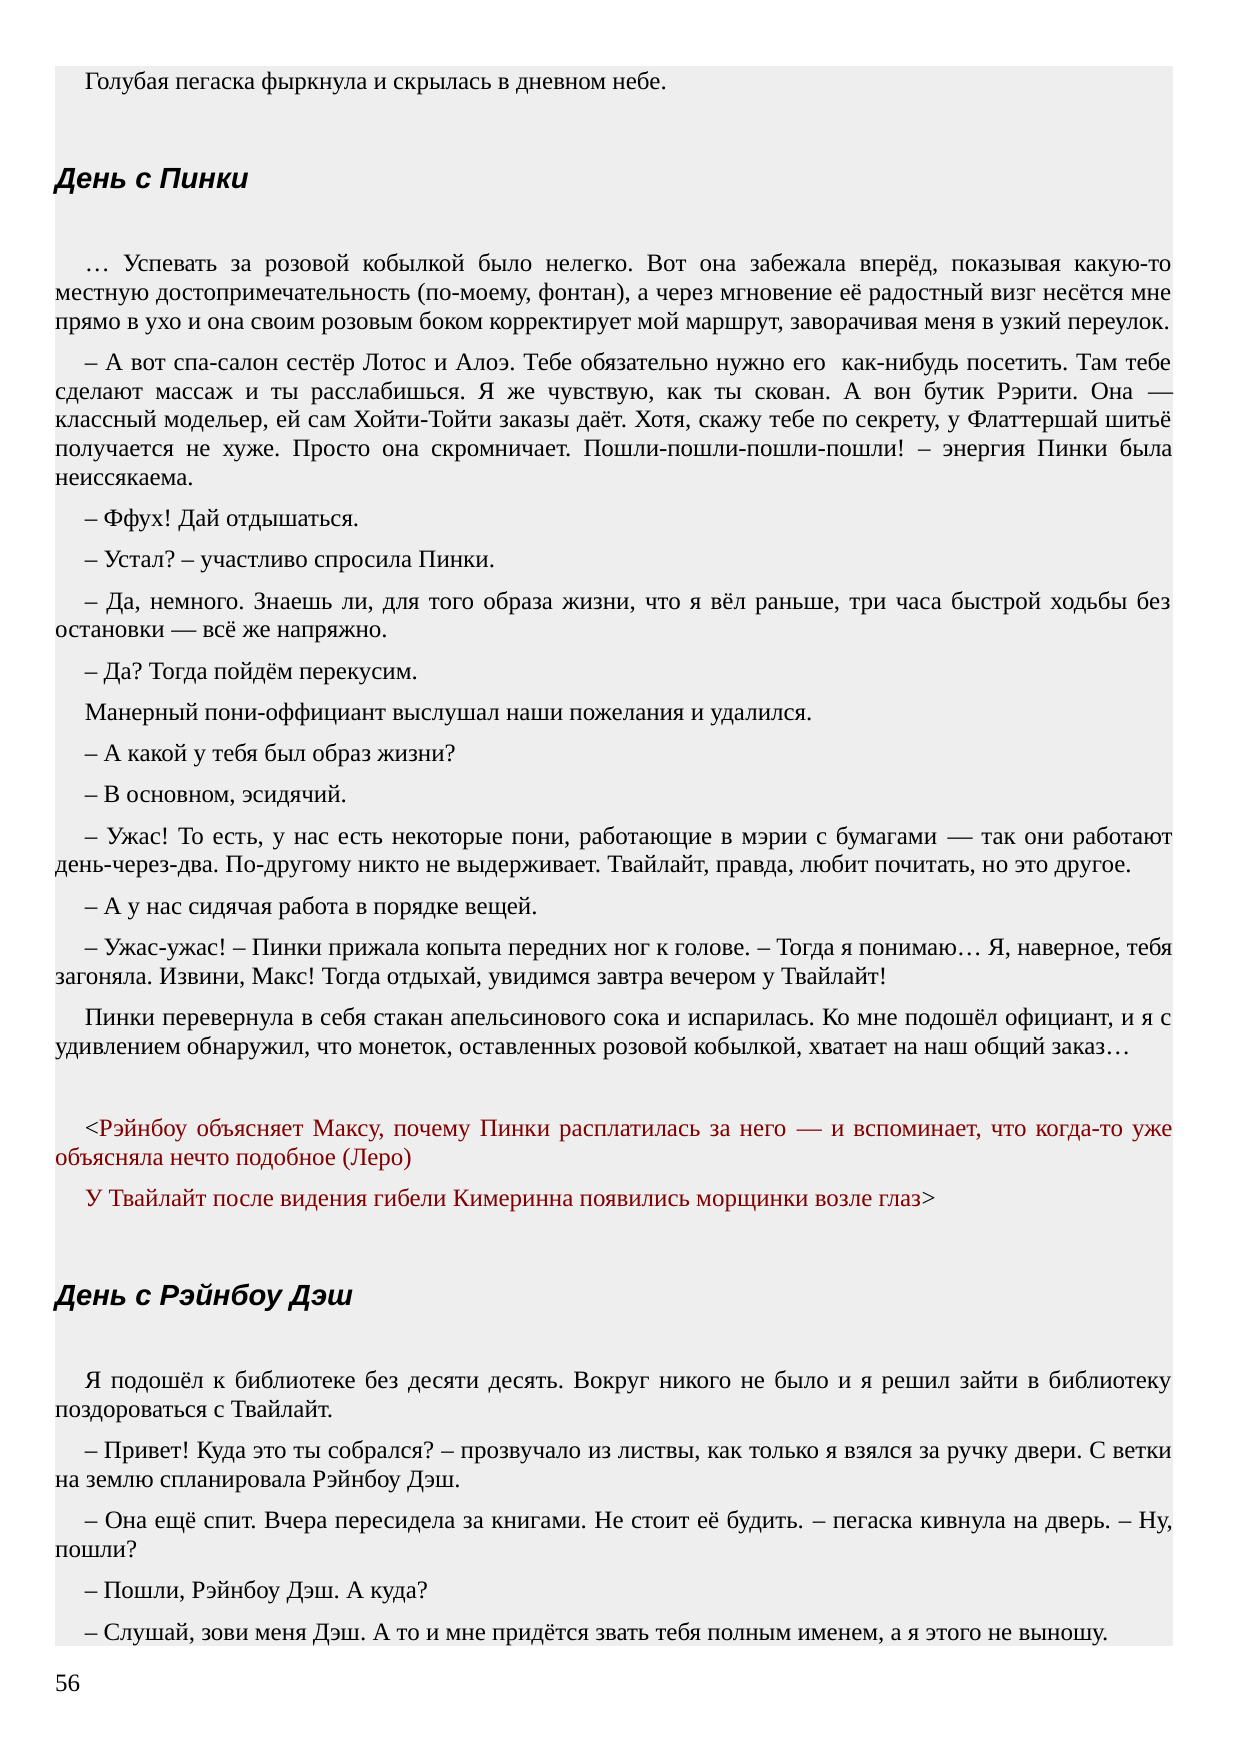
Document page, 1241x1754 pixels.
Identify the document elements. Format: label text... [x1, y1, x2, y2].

text Пинки перевернула в себя стакан апельсинового сока и испарилась. Ко мне подошёл официант, и я с удивлением обнаружил, что монеток, оставленных розовой кобылкой, хватает на наш общий заказ… [55, 1002, 1173, 1059]
text – Ффух! Дай отдышаться. [55, 503, 1173, 532]
text – А вот спа-салон сестёр Лотос и Алоэ. Тебе обязательно нужно его как-нибудь посетить. Там тебе сделают массаж и ты расслабишься. Я же чувствую, как ты скован. А вон бутик Рэрити. Она — классный модельер, ей сам Хойти-Тойти заказы даёт. Хотя, скажу тебе по секрету, у Флаттершай шитьё получается не хуже. Просто она скромничает. Пошли-пошли-пошли-пошли! – энергия Пинки была неиссякаема. [55, 347, 1173, 491]
text – Пошли, Рэйнбоу Дэш. А куда? [55, 1576, 1173, 1604]
text – Слушай, зови меня Дэш. А то и мне придётся звать тебя полным именем, а я этого не выношу. [55, 1617, 1173, 1646]
text – Ужас-ужас! – Пинки прижала копыта передних ног к голове. – Тогда я понимаю… Я, наверное, тебя загоняла. Извини, Макс! Тогда отдыхай, увидимся завтра вечером у Твайлайт! [55, 932, 1173, 989]
text – Ужас! То есть, у нас есть некоторые пони, работающие в мэрии с бумагами — так они работают день-через-два. По-другому никто не выдерживает. Твайлайт, правда, любит почитать, но это другое. [55, 821, 1173, 878]
text … Успевать за розовой кобылкой было нелегко. Вот она забежала вперёд, показывая какую-то местную достопримечательность (по-моему, фонтан), а через мгновение её радостный визг несётся мне прямо в ухо и она своим розовым боком корректирует мой маршрут, заворачивая меня в узкий переулок. [55, 248, 1173, 334]
text – Да, немного. Знаешь ли, для того образа жизни, что я вёл раньше, три часа быстрой ходьбы без остановки — всё же напряжно. [55, 586, 1173, 643]
text – В основном, эсидячий. [55, 779, 1173, 808]
text <Рэйнбоу объясняет Максу, почему Пинки расплатилась за него — и вспоминает, что когда-то уже объясняла нечто подобное (Леро) [55, 1113, 1173, 1171]
text – А какой у тебя был образ жизни? [55, 738, 1173, 767]
subtitle День с Рэйнбоу Дэш [55, 1278, 1173, 1312]
text – Устал? – участливо спросила Пинки. [55, 544, 1173, 573]
text Манерный пони-оффициант выслушал наши пожелания и удалился. [55, 697, 1173, 726]
text Голубая пегаска фыркнула и скрылась в дневном небе. [55, 66, 1173, 95]
text – Да? Тогда пойдём перекусим. [55, 656, 1173, 684]
text Я подошёл к библиотеке без десяти десять. Вокруг никого не было и я решил зайти в библиотеку поздороваться с Твайлайт. [55, 1366, 1173, 1423]
text – Она ещё спит. Вчера пересидела за книгами. Не стоит её будить. – пегаска кивнула на дверь. – Ну, пошли? [55, 1506, 1173, 1563]
text У Твайлайт после видения гибели Кимеринна появились морщинки возле глаз> [55, 1183, 1173, 1212]
subtitle День с Пинки [55, 161, 1173, 194]
text – Привет! Куда это ты собрался? – прозвучало из листвы, как только я взялся за ручку двери. С ветки на землю спланировала Рэйнбоу Дэш. [55, 1436, 1173, 1493]
text – А у нас сидячая работа в порядке вещей. [55, 891, 1173, 919]
